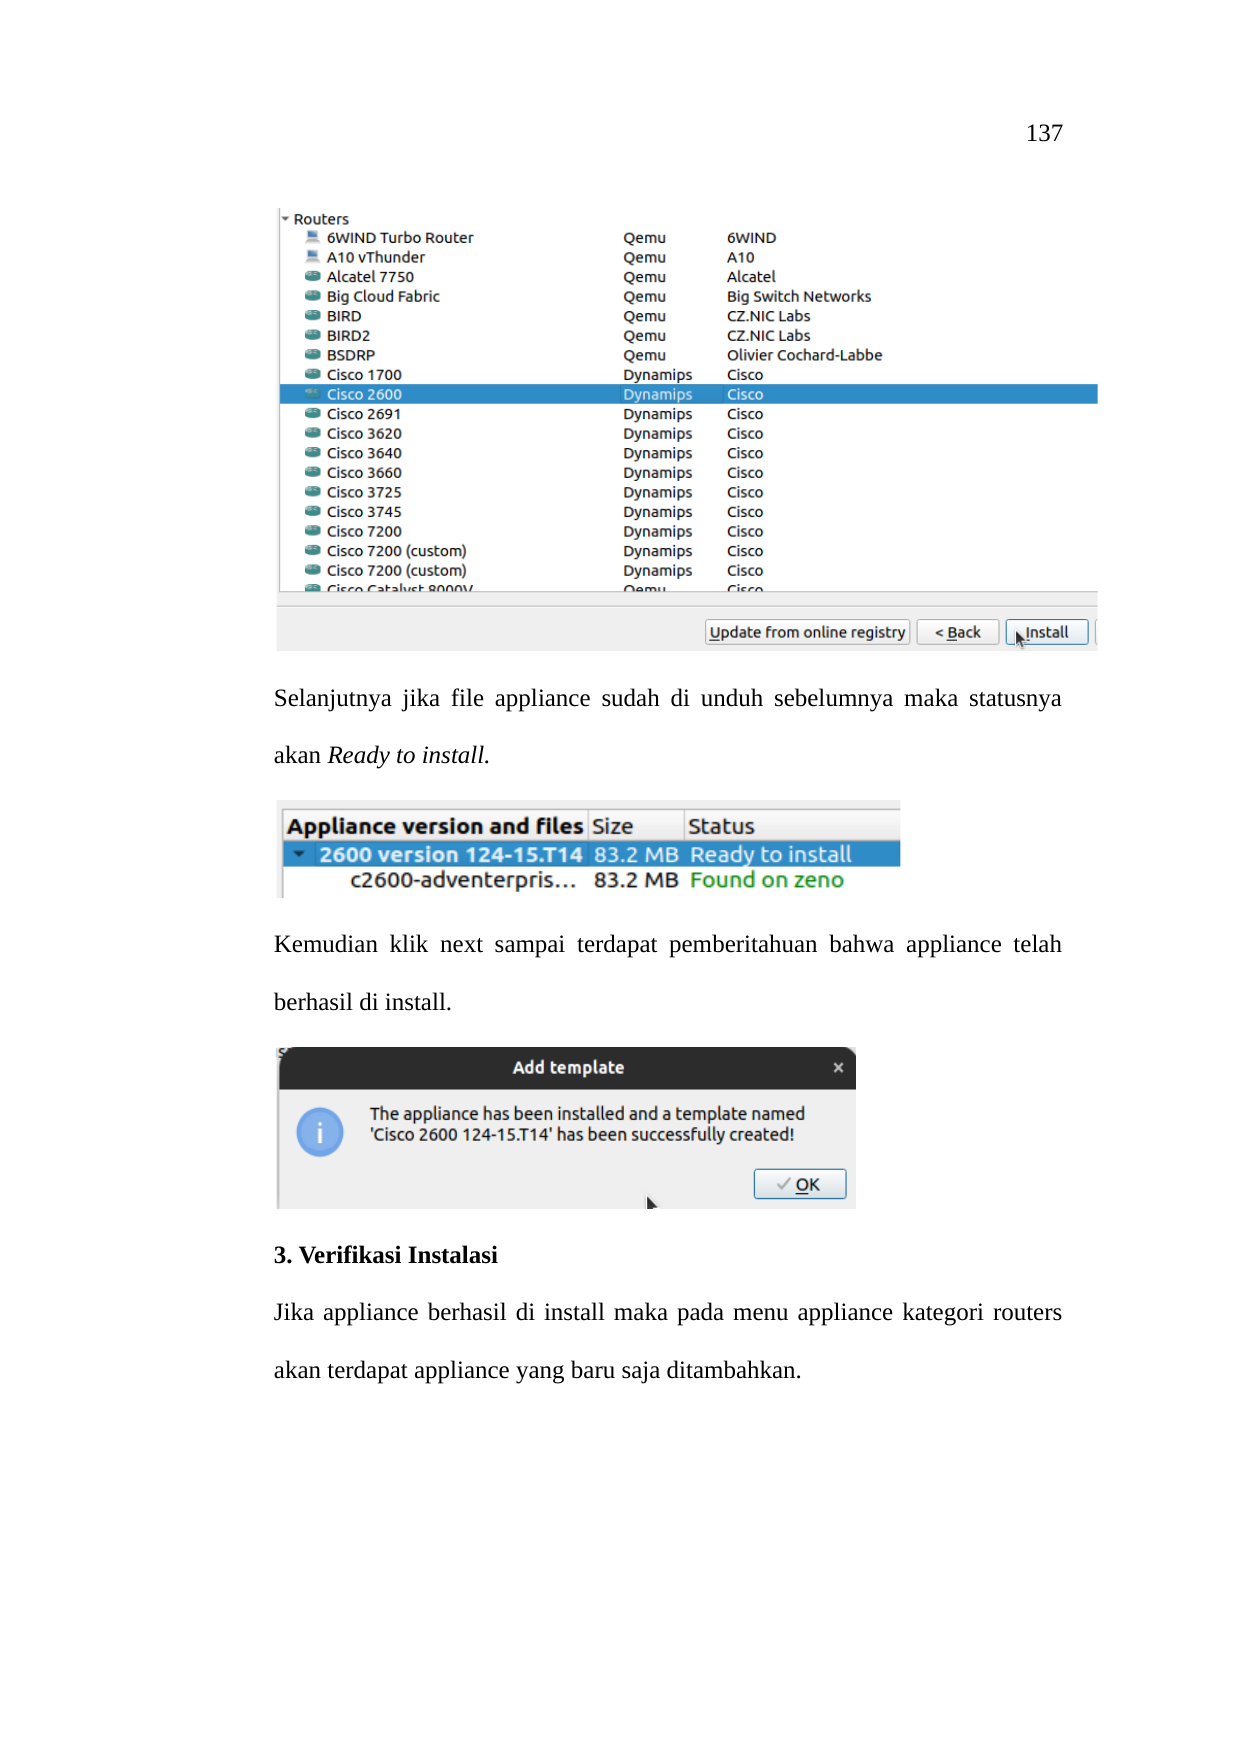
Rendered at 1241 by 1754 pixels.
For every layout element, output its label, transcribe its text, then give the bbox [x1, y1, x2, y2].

list Selanjutnya jika file appliance sudah di unduh sebelumnya maka statusnya akan Ready to install. [236, 683, 1063, 769]
list Kemudian klik next sampai terdapat pemberitahuan bahwa appliance telah berhasil di install. [236, 929, 1063, 1016]
picture [276, 1047, 856, 1209]
picture [276, 208, 1098, 651]
list 3. Verifikasi Instalasi [236, 1240, 1063, 1269]
list Jika appliance berhasil di install maka pada menu appliance kategori routers akan terdapat appliance yang baru saja ditambahkan. [236, 1297, 1063, 1384]
picture [276, 800, 901, 898]
